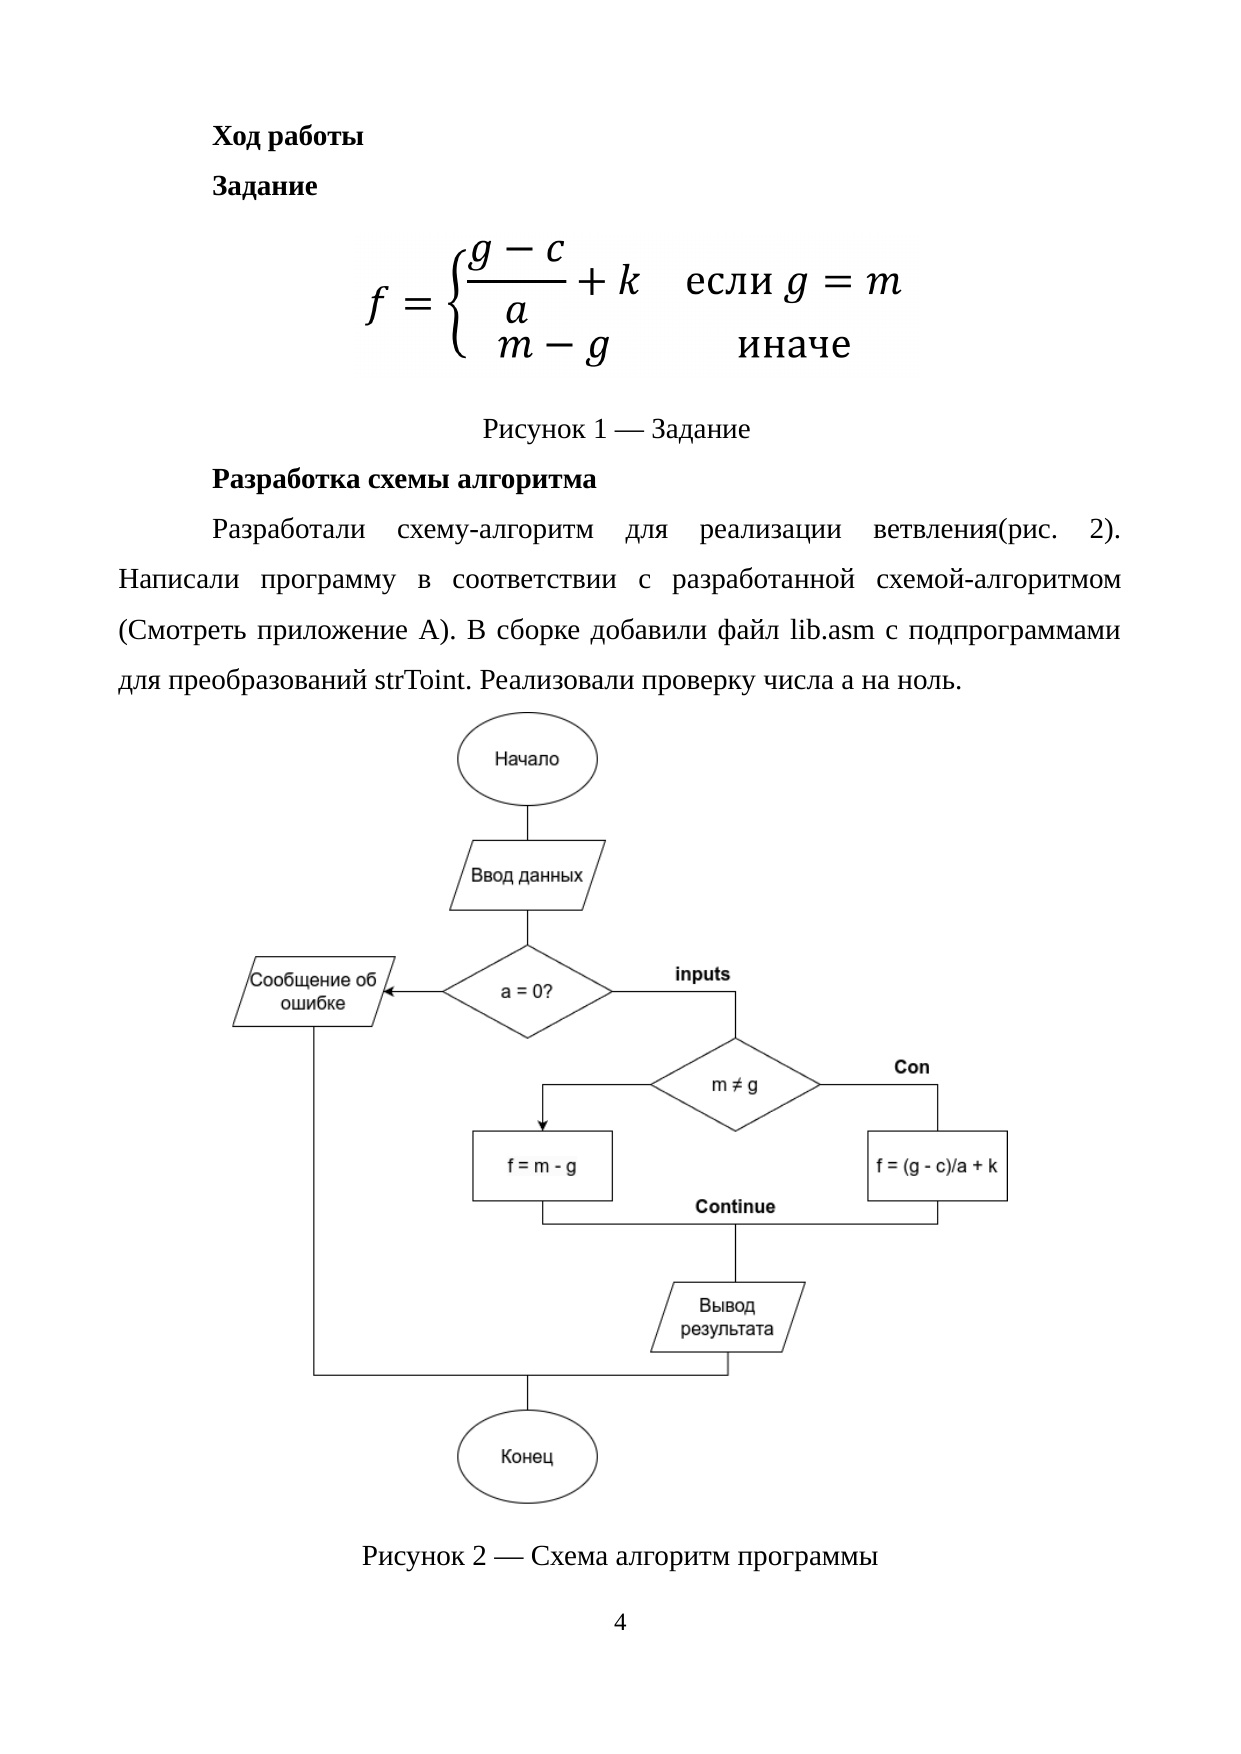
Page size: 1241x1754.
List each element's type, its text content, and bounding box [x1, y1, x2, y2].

picture [232, 712, 1008, 1505]
picture [353, 232, 921, 378]
text ­Рисунок 2 — Схема алгоритм программы [118, 1505, 1122, 1572]
text Разработали схему-алгоритм для реализации ветвления(рис. 2). Написали программу в соответствии с разработанной схемой-алгоритмом (Смотреть приложение А). В сборке добавили файл lib.asm с подпрограммами для преобразований strToint. Реализовали проверку числа a на ноль. [118, 511, 1122, 696]
text Рисунок 1 — Задание [118, 219, 1122, 444]
subtitle Ход работы [118, 118, 1122, 152]
subtitle Разработка схемы алгоритма [118, 461, 1122, 494]
subtitle Задание [118, 168, 1122, 202]
